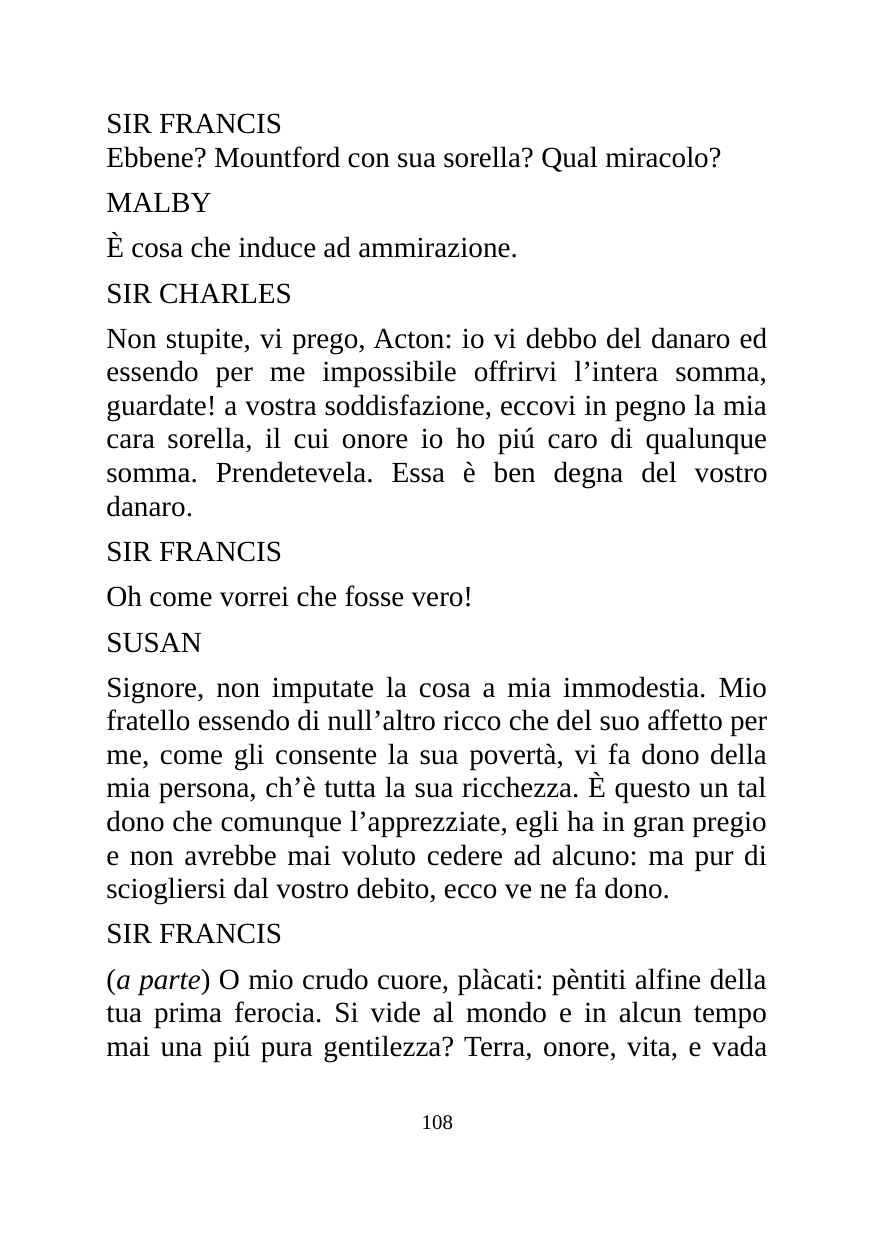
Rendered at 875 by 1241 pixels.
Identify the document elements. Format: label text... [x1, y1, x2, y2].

text È cosa che induce ad ammirazione. [106, 230, 768, 264]
text SUSAN [106, 625, 768, 658]
text Non stupite, vi prego, Acton: io vi debbo del danaro ed essendo per me impossibile offrirvi l’intera somma, guardate! a vostra soddisfazione, eccovi in pegno la mia cara sorella, il cui onore io ho piú caro di qualunque somma. Prendetevela. Essa è ben degna del vostro danaro. [106, 321, 768, 522]
text SIR FRANCIS [106, 917, 768, 950]
text SIR FRANCIS [106, 106, 768, 140]
text SIR CHARLES [106, 276, 768, 309]
text (a parte) O mio crudo cuore, plàcati: pèntiti alfine della tua prima ferocia. Si vide al mondo e in alcun tempo mai una piú pura gentilezza? Terra, onore, vita, e vada [106, 962, 768, 1062]
text MALBY [106, 185, 768, 219]
text Signore, non imputate la cosa a mia immodestia. Mio fratello essendo di null’altro ricco che del suo affetto per me, come gli consente la sua povertà, vi fa dono della mia persona, ch’è tutta la sua ricchezza. È questo un tal dono che comunque l’apprezziate, egli ha in gran pregio e non avrebbe mai voluto cedere ad alcuno: ma pur di sciogliersi dal vostro debito, ecco ve ne fa dono. [106, 670, 768, 905]
text Ebbene? Mountford con sua sorella? Qual miracolo? [106, 140, 768, 173]
text SIR FRANCIS [106, 534, 768, 568]
text Oh come vorrei che fosse vero! [106, 579, 768, 613]
